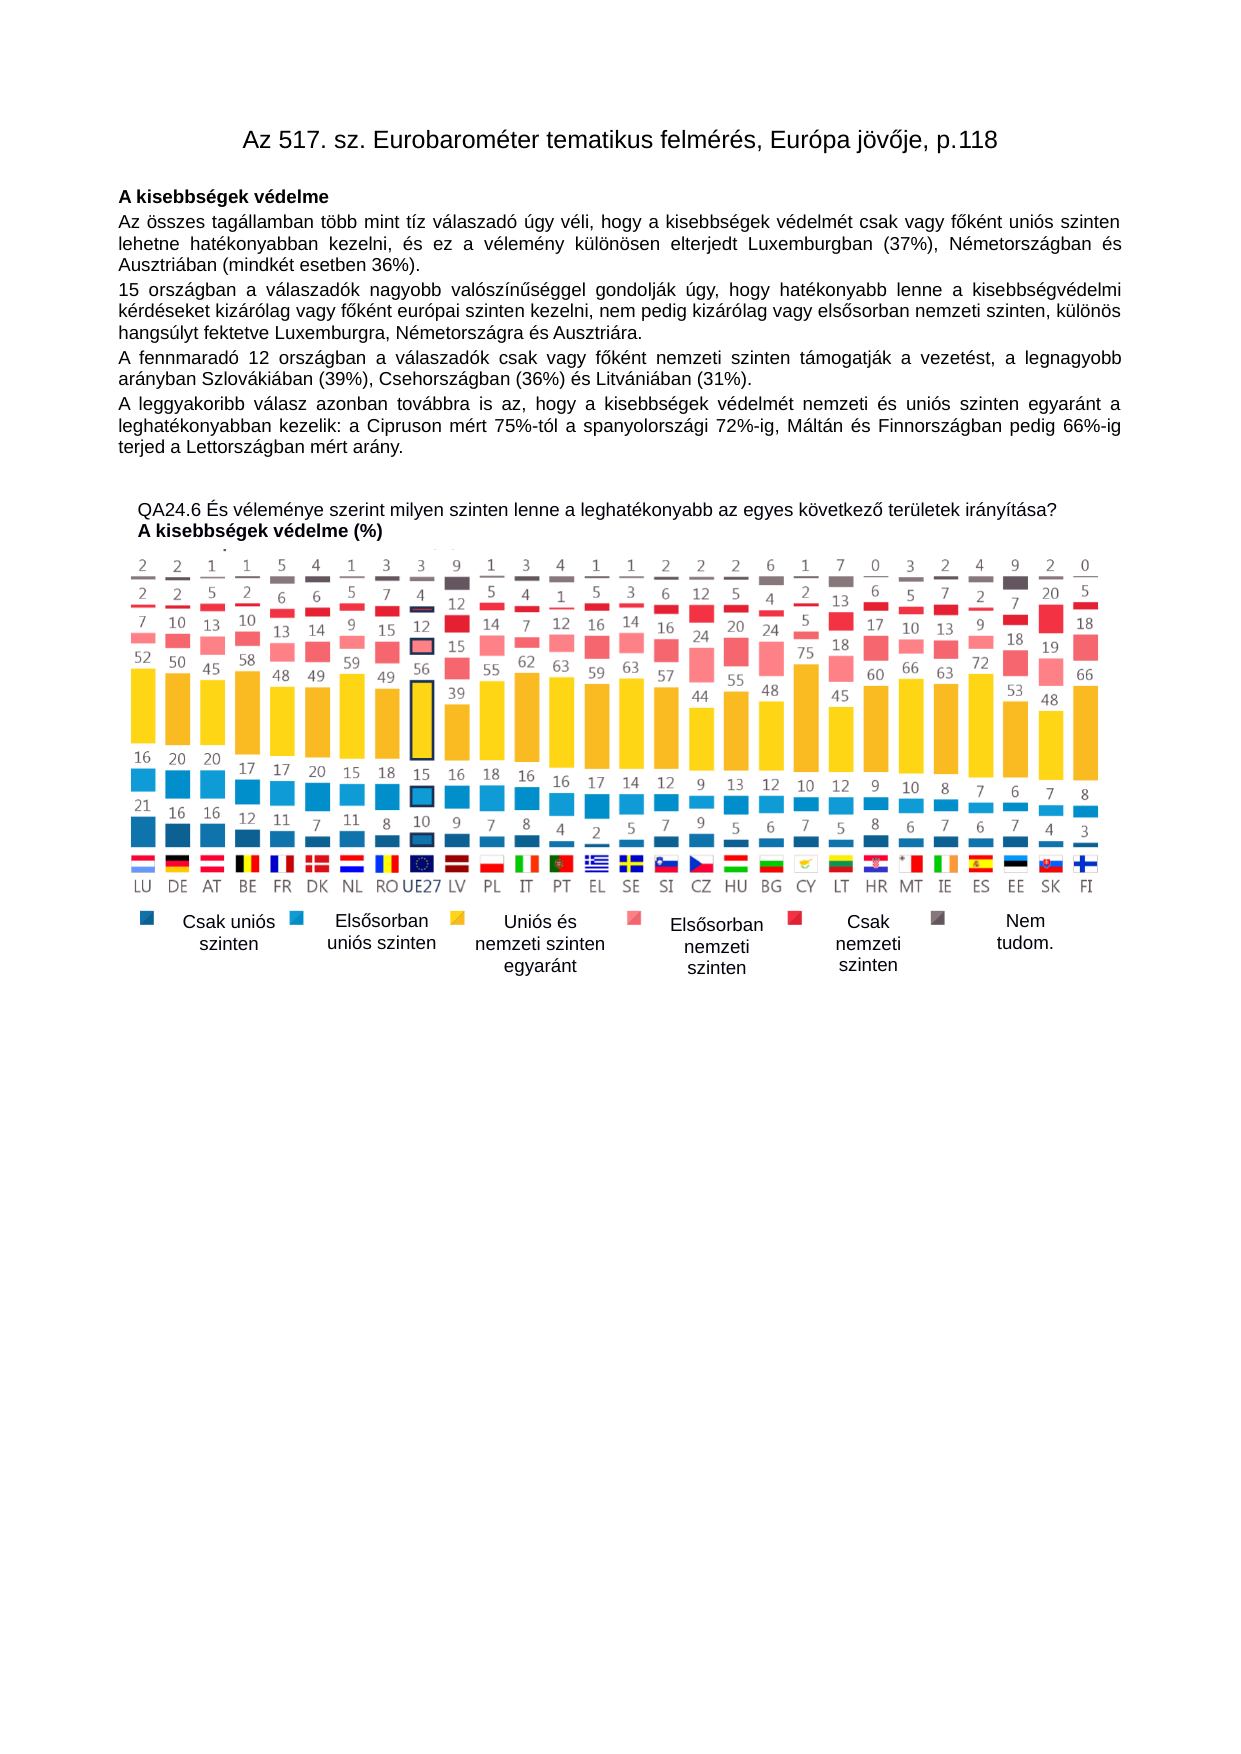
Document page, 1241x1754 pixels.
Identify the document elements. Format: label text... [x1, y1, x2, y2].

text Az összes tagállamban több mint tíz válaszadó úgy véli, hogy a kisebbségek védelmét csak vagy főként uniós szinten lehetne hatékonyabban kezelni, és ez a vélemény különösen elterjedt Luxemburgban (37%), Németországban és Ausztriában (mindkét esetben 36%). [118, 211, 1122, 276]
text A kisebbségek védelme [118, 186, 1122, 208]
text 15 országban a válaszadók nagyobb valószínűséggel gondolják úgy, hogy hatékonyabb lenne a kisebbségvédelmi kérdéseket kizárólag vagy főként európai szinten kezelni, nem pedig kizárólag vagy elsősorban nemzeti szinten, különös hangsúlyt fektetve Luxemburgra, Németországra és Ausztriára. [118, 279, 1122, 343]
text A fennmaradó 12 országban a válaszadók csak vagy főként nemzeti szinten támogatják a vezetést, a legnagyobb arányban Szlovákiában (39%), Csehországban (36%) és Litvániában (31%). [118, 347, 1122, 390]
text A leggyakoribb válasz azonban továbbra is az, hogy a kisebbségek védelmét nemzeti és uniós szinten egyaránt a leghatékonyabban kezelik: a Cipruson mért 75%-tól a spanyolországi 72%-ig, Máltán és Finnországban pedig 66%-ig terjed a Lettországban mért arány. [118, 393, 1122, 458]
picture [118, 549, 1108, 946]
